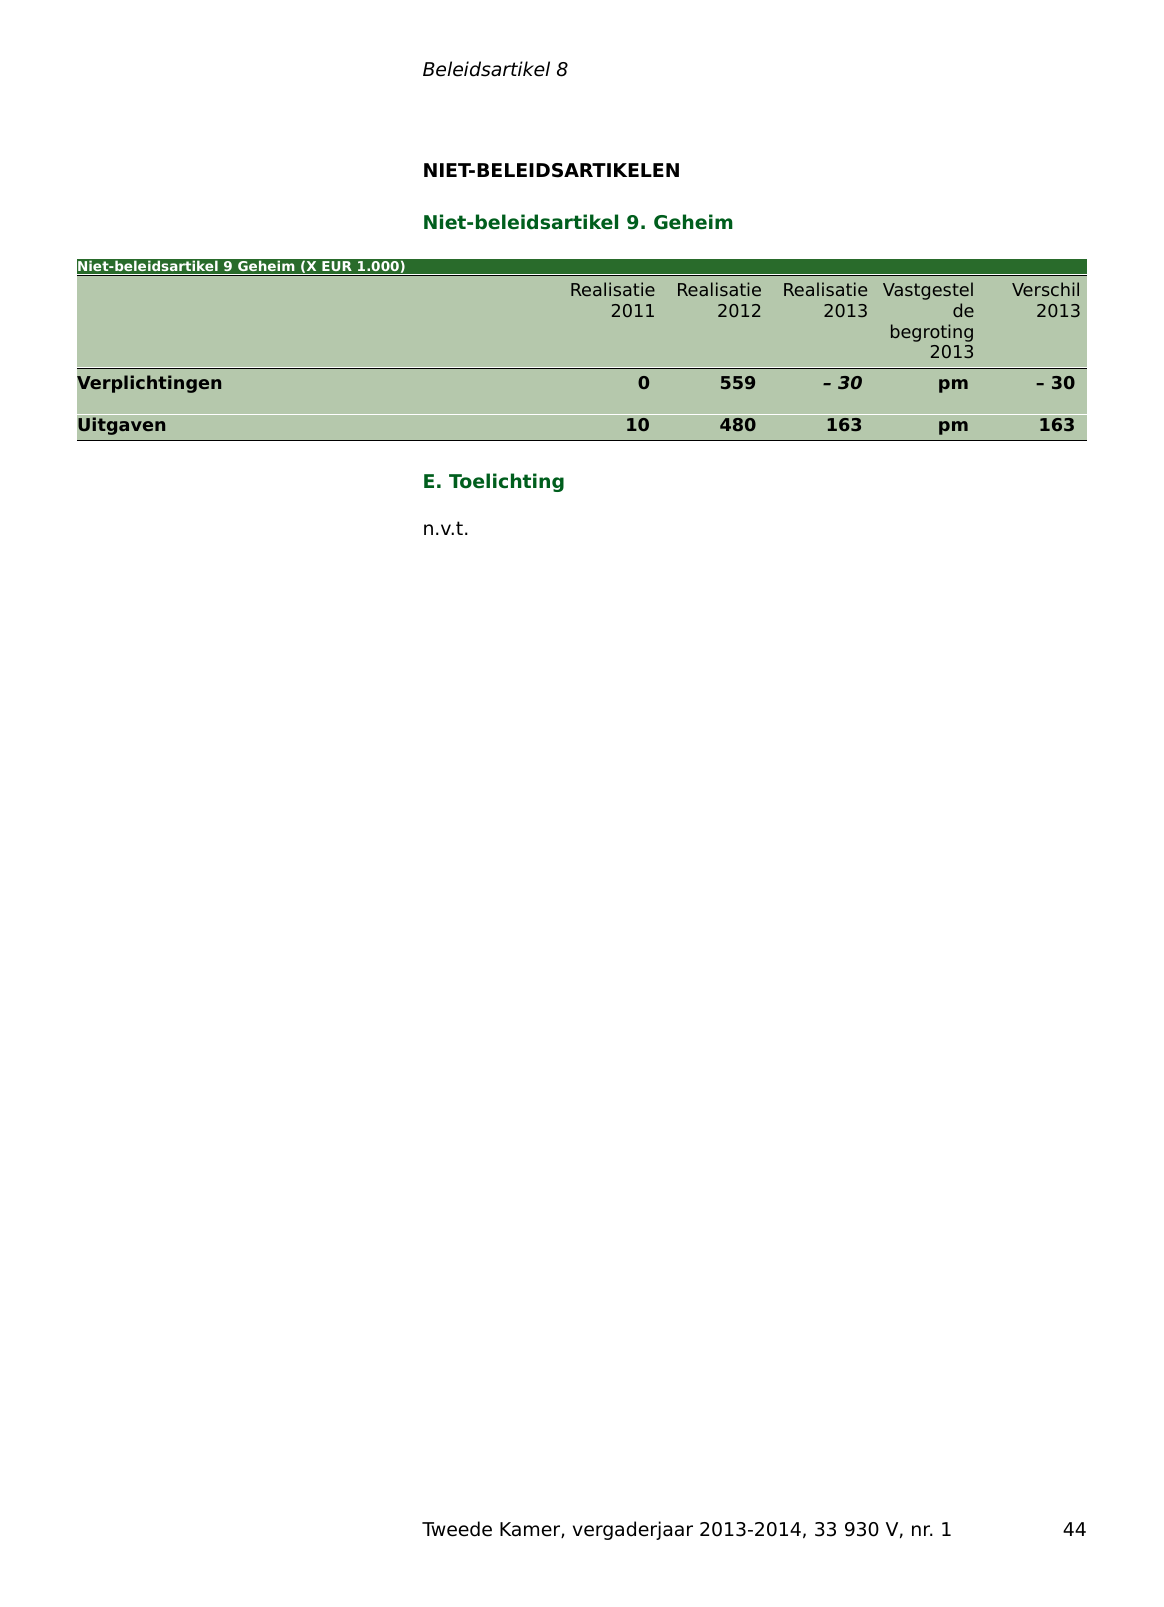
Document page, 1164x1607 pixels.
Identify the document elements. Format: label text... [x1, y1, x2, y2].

table_header Niet-beleidsartikel 9 Geheim (X EUR 1.000) [77, 259, 1087, 274]
table_cell – 30 [768, 369, 874, 394]
table_cell pm [874, 415, 980, 440]
table_cell Vastgestelde begroting 2013 [874, 276, 980, 367]
table_cell [77, 276, 136, 367]
table_cell [874, 394, 980, 414]
table_cell [768, 394, 874, 414]
table_cell [136, 394, 555, 414]
table_cell 480 [661, 415, 768, 440]
table_cell Uitgaven [77, 415, 555, 440]
table_cell [980, 394, 1087, 414]
subtitle NIET-BELEIDSARTIKELEN [422, 160, 1087, 182]
table_cell Verplichtingen [77, 369, 555, 394]
table_cell Verschil 2013 [980, 276, 1087, 367]
subtitle E. Toelichting [422, 471, 1087, 493]
text n.v.t. [422, 518, 1087, 540]
table_cell [77, 394, 136, 414]
table_cell 0 [555, 369, 661, 394]
table_cell [661, 394, 768, 414]
table_cell Realisatie 2012 [661, 276, 768, 367]
table_cell 559 [661, 369, 768, 394]
table_cell [136, 276, 555, 367]
table_cell Realisatie 2011 [555, 276, 661, 367]
table_cell pm [874, 369, 980, 394]
table_cell 10 [555, 415, 661, 440]
table_cell – 30 [980, 369, 1087, 394]
table_cell [555, 394, 661, 414]
table_cell Realisatie 2013 [768, 276, 874, 367]
table_cell 163 [980, 415, 1087, 440]
subtitle Niet-beleidsartikel 9. Geheim [422, 212, 1087, 234]
table_cell 163 [768, 415, 874, 440]
